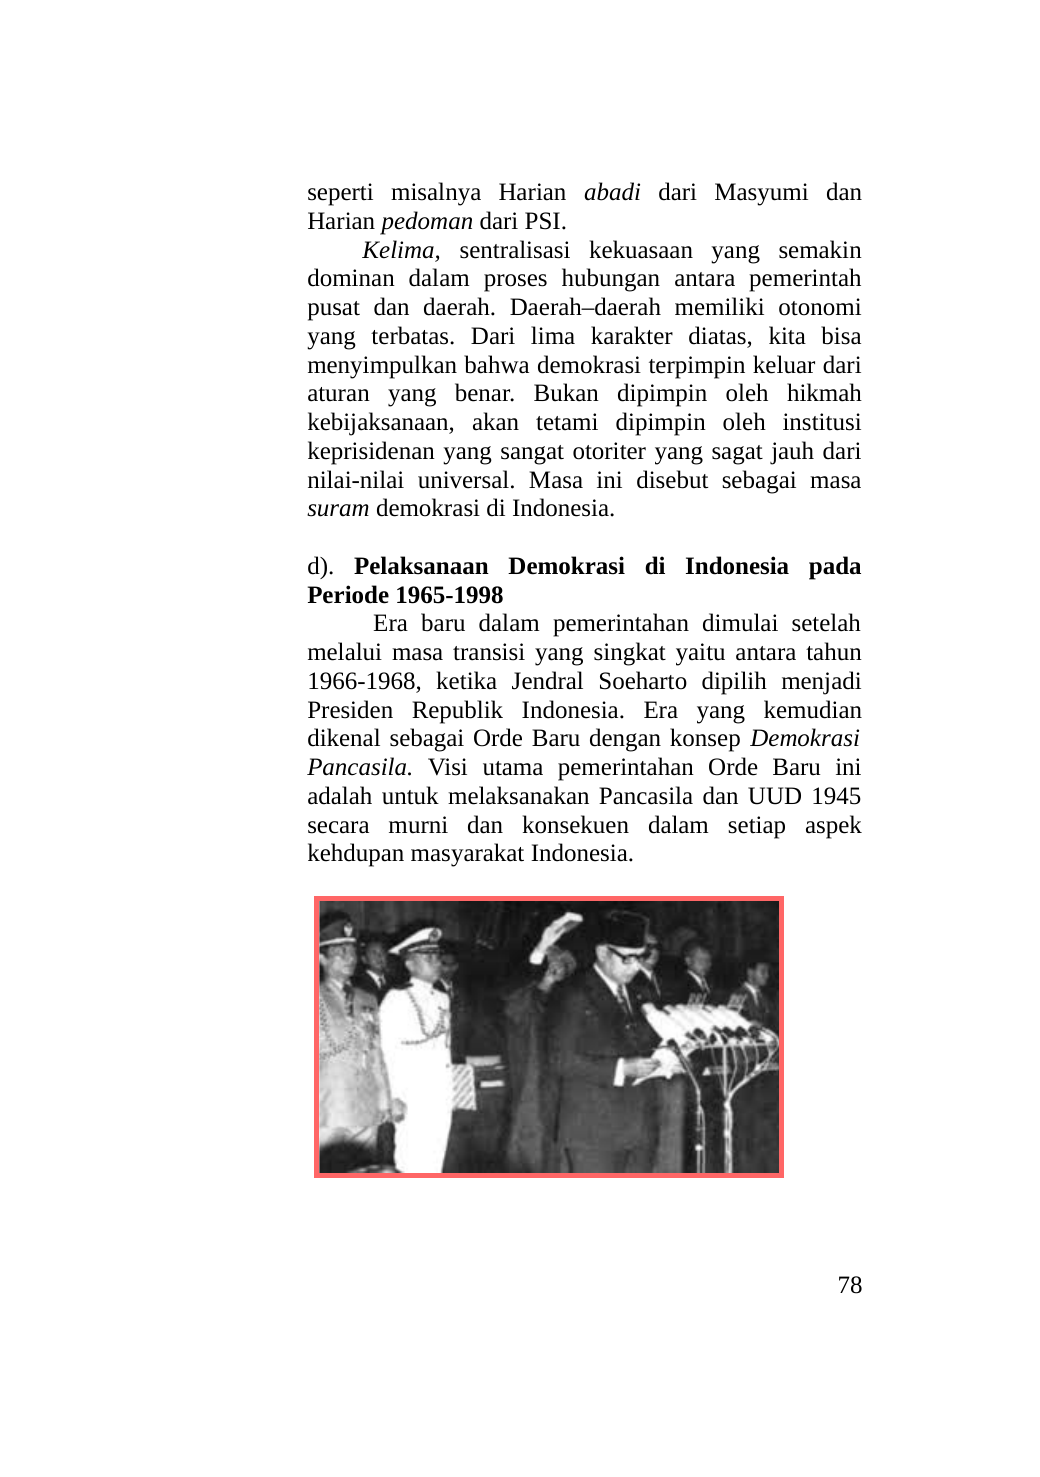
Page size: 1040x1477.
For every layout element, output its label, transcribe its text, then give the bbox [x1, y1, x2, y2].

list d). Pelaksanaan Demokrasi di Indonesia pada Periode 1965-1998 [307, 551, 862, 608]
text seperti misalnya Harian abadi dari Masyumi dan Harian pedoman dari PSI. [307, 177, 862, 235]
text Kelima, sentralisasi kekuasaan yang semakin dominan dalam proses hubungan antara pemerintah pusat dan daerah. Daerah–daerah memiliki otonomi yang terbatas. Dari lima karakter diatas, kita bisa menyimpulkan bahwa demokrasi terpimpin keluar dari aturan yang benar. Bukan dipimpin oleh hikmah kebijaksanaan, akan tetami dipimpin oleh institusi keprisidenan yang sangat otoriter yang sagat jauh dari nilai-nilai universal. Masa ini disebut sebagai masa suram demokrasi di Indonesia. [307, 235, 862, 522]
text Era baru dalam pemerintahan dimulai setelah melalui masa transisi yang singkat yaitu antara tahun 1966-1968, ketika Jendral Soeharto dipilih menjadi Presiden Republik Indonesia. Era yang kemudian dikenal sebagai Orde Baru dengan konsep Demokrasi Pancasila. Visi utama pemerintahan Orde Baru ini adalah untuk melaksanakan Pancasila dan UUD 1945 secara murni dan konsekuen dalam setiap aspek kehdupan masyarakat Indonesia. [307, 608, 862, 867]
picture [319, 901, 779, 1173]
